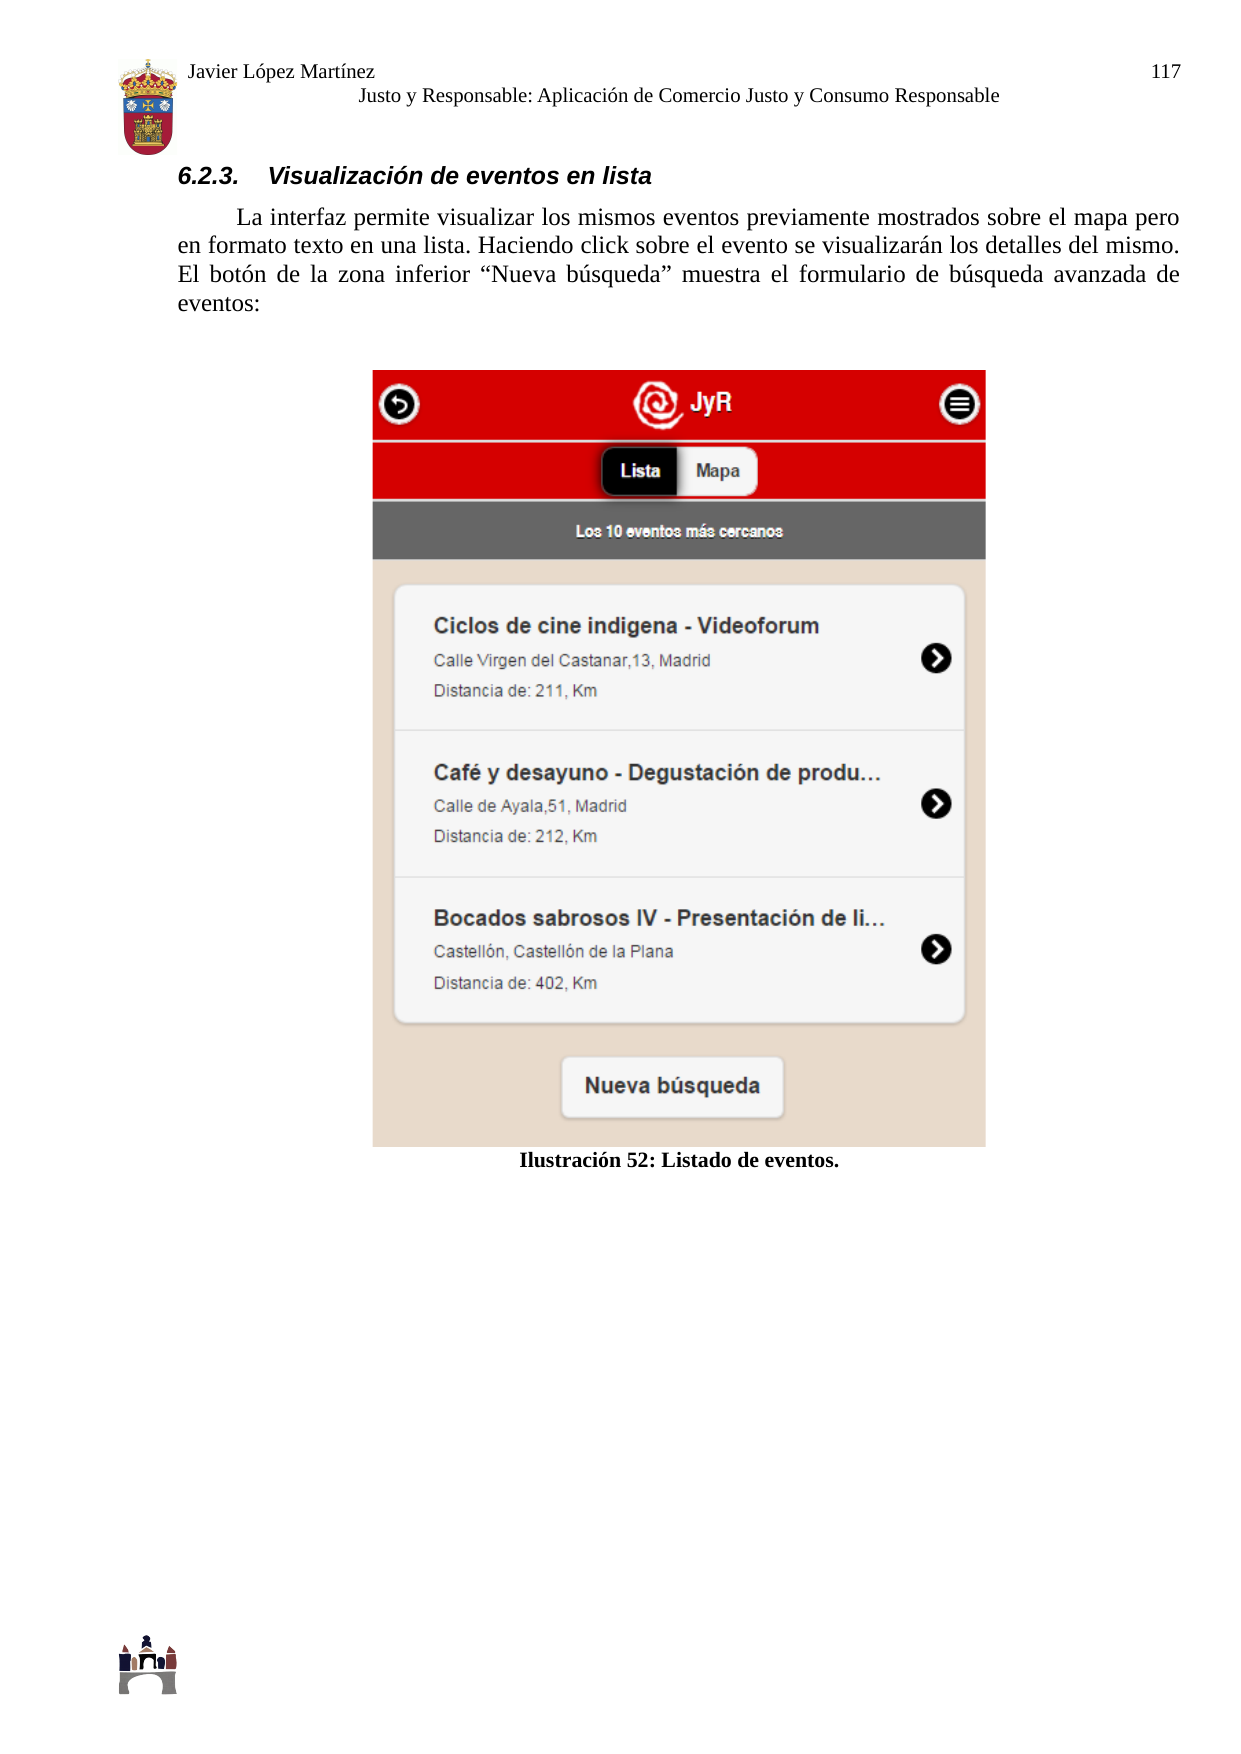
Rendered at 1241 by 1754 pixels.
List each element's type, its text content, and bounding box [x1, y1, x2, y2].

subtitle Visualización de eventos en lista [177, 161, 1181, 190]
picture [372, 370, 986, 1147]
picture [118, 59, 178, 155]
text Ilustración 52: Listado de eventos. [373, 1147, 986, 1172]
picture [118, 1634, 178, 1695]
text La interfaz permite visualizar los mismos eventos previamente mostrados sobre el mapa pero en formato texto en una lista. Haciendo click sobre el evento se visualizarán los detalles del mismo. El botón de la zona inferior “Nueva búsqueda” muestra el formulario de búsqueda avanzada de eventos: [177, 202, 1181, 317]
